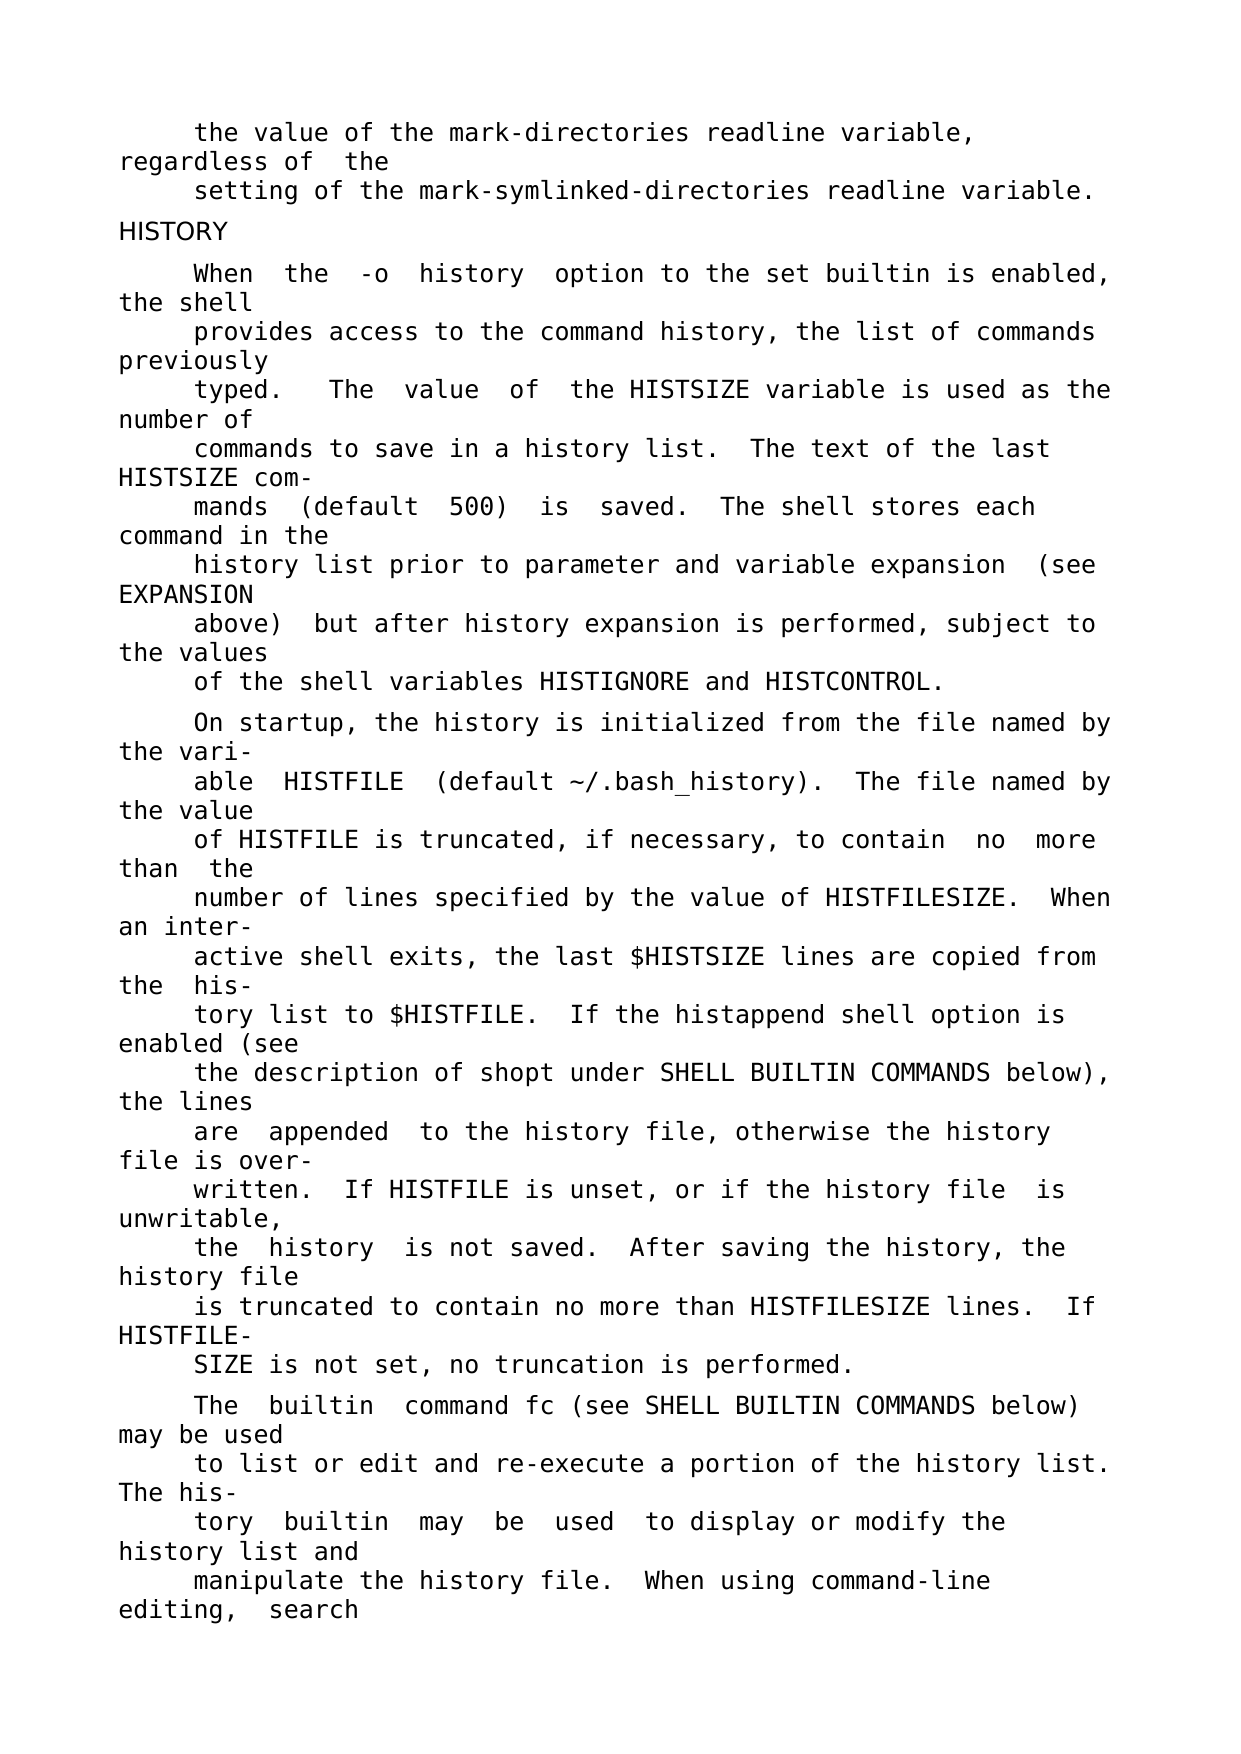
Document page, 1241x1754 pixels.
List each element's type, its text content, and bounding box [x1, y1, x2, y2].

text The builtin command fc (see SHELL BUILTIN COMMANDS below) may be used to list or edit and re-execute a portion of the history list. The his- tory builtin may be used to display or modify the history list and manipulate the history file. When using command-line editing, search [118, 1391, 1122, 1624]
text On startup, the history is initialized from the file named by the vari- able HISTFILE (default ~/.bash_history). The file named by the value of HISTFILE is truncated, if necessary, to contain no more than the number of lines specified by the value of HISTFILESIZE. When an inter- active shell exits, the last $HISTSIZE lines are copied from the his- tory list to $HISTFILE. If the histappend shell option is enabled (see the description of shopt under SHELL BUILTIN COMMANDS below), the lines are appended to the history file, otherwise the history file is over- written. If HISTFILE is unset, or if the history file is unwritable, the history is not saved. After saving the history, the history file is truncated to contain no more than HISTFILESIZE lines. If HISTFILE- SIZE is not set, no truncation is performed. [118, 708, 1122, 1379]
text the value of the mark-directories readline variable, regardless of the setting of the mark-symlinked-directories readline variable. [118, 118, 1122, 206]
text When the -o history option to the set builtin is enabled, the shell provides access to the command history, the list of commands previously typed. The value of the HISTSIZE variable is used as the number of commands to save in a history list. The text of the last HISTSIZE com- mands (default 500) is saved. The shell stores each command in the history list prior to parameter and variable expansion (see EXPANSION above) but after history expansion is performed, subject to the values of the shell variables HISTIGNORE and HISTCONTROL. [118, 259, 1122, 697]
text HISTORY [118, 217, 1122, 247]
